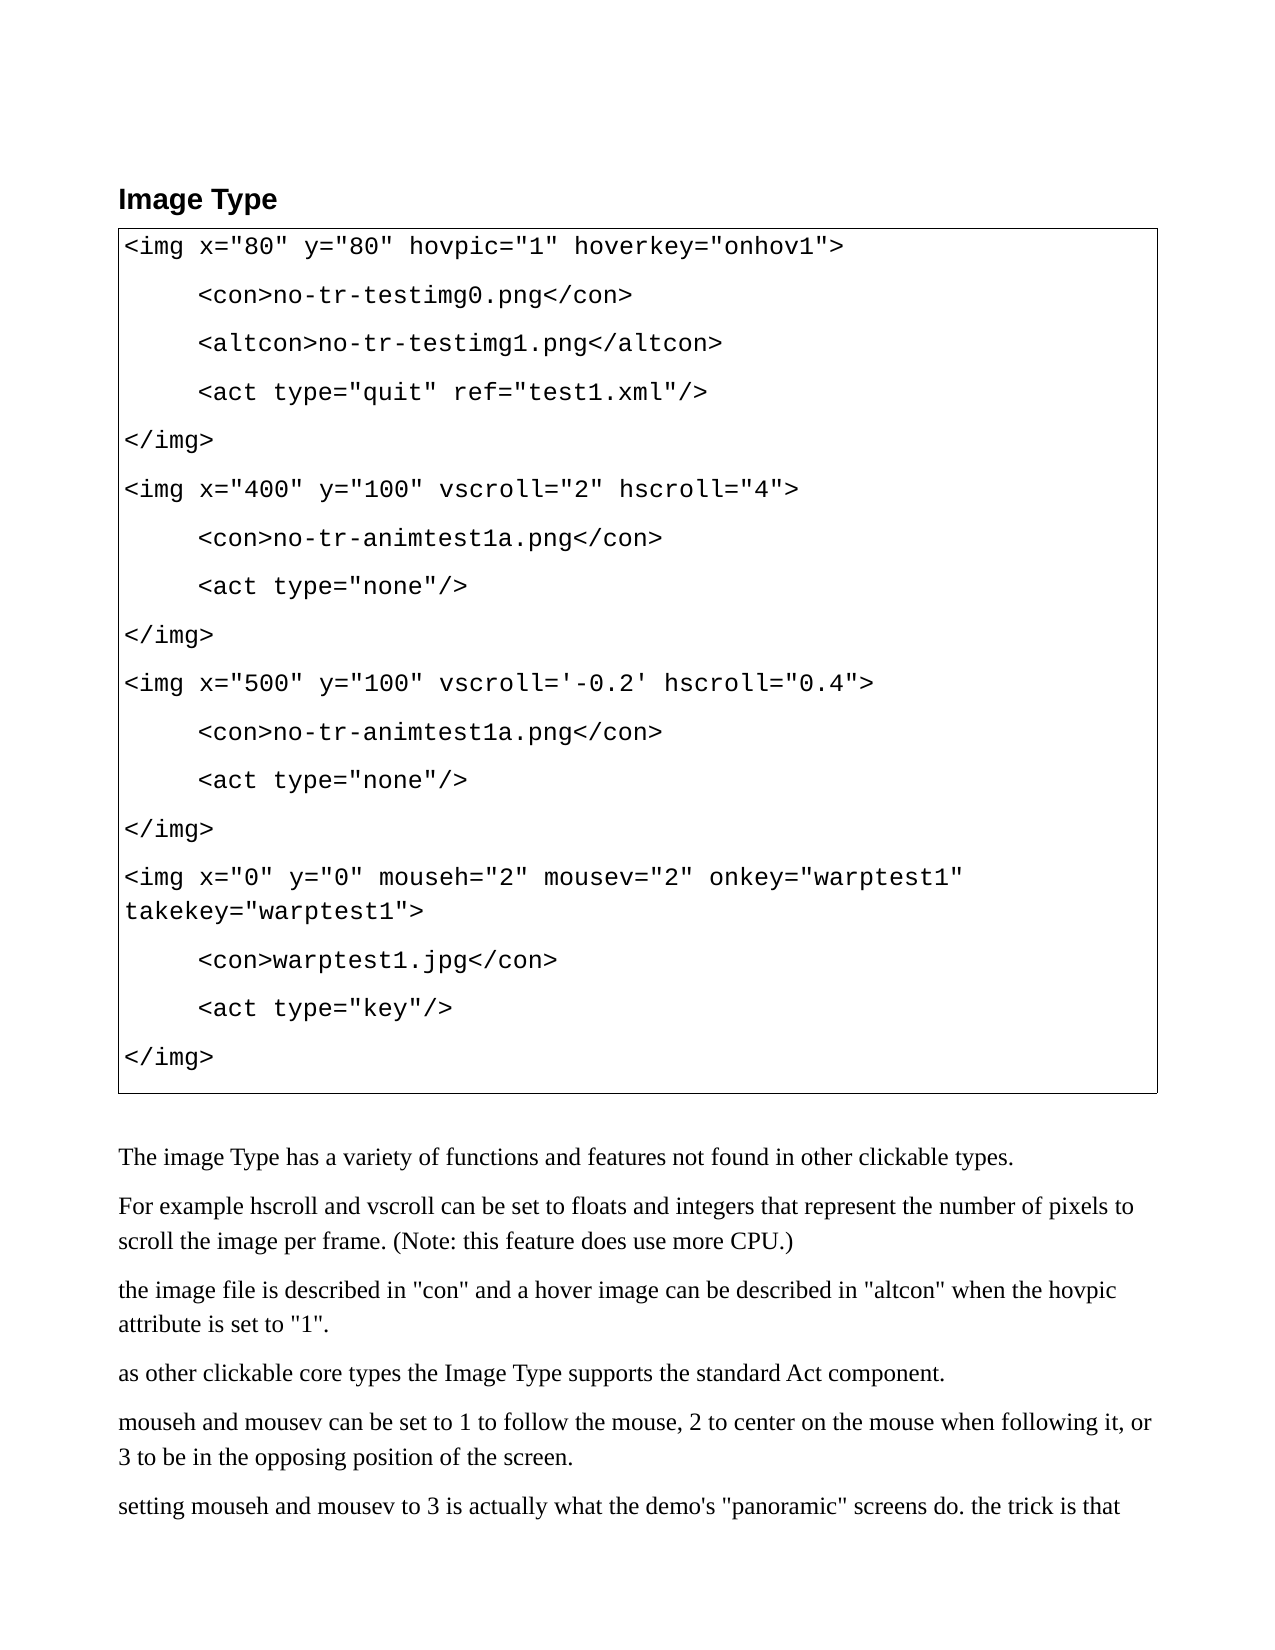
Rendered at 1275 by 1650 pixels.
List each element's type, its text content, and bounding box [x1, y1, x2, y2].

text For example hscroll and vscroll can be set to floats and integers that represent the number of pixels to scroll the image per frame. (Note: this feature does use more CPU.) [118, 1191, 1157, 1254]
text The image Type has a variety of functions and features not found in other clickable types. [118, 1142, 1157, 1171]
text the image file is described in "con" and a hover image can be described in "altcon" when the hovpic attribute is set to "1". [118, 1275, 1157, 1338]
table_header <img x="80" y="80" hovpic="1" hoverkey="onhov1"> <con>no-tr-testimg0.png</con> <altcon>no-tr-testimg1.png</altcon> <act type="quit" ref="test1.xml"/> </img> <img x="400" y="100" vscroll="2" hscroll="4"> <con>no-tr-animtest1a.png</con> <act type="none"/> </img> <img x="500" y="100" vscroll='-0.2' hscroll="0.4"> <con>no-tr-animtest1a.png</con> <act type="none"/> </img> <img x="0" y="0" mouseh="2" mousev="2" onkey="warptest1" takekey="warptest1"> <con>warptest1.jpg</con> <act type="key"/> </img> [119, 229, 1157, 1093]
text setting mouseh and mousev to 3 is actually what the demo's "panoramic" screens do. the trick is that [118, 1491, 1157, 1520]
text as other clickable core types the Image Type supports the standard Act component. [118, 1358, 1157, 1387]
text mouseh and mousev can be set to 1 to follow the mouse, 2 to center on the mouse when following it, or 3 to be in the opposing position of the screen. [118, 1407, 1157, 1471]
subtitle Image Type [118, 182, 1157, 216]
